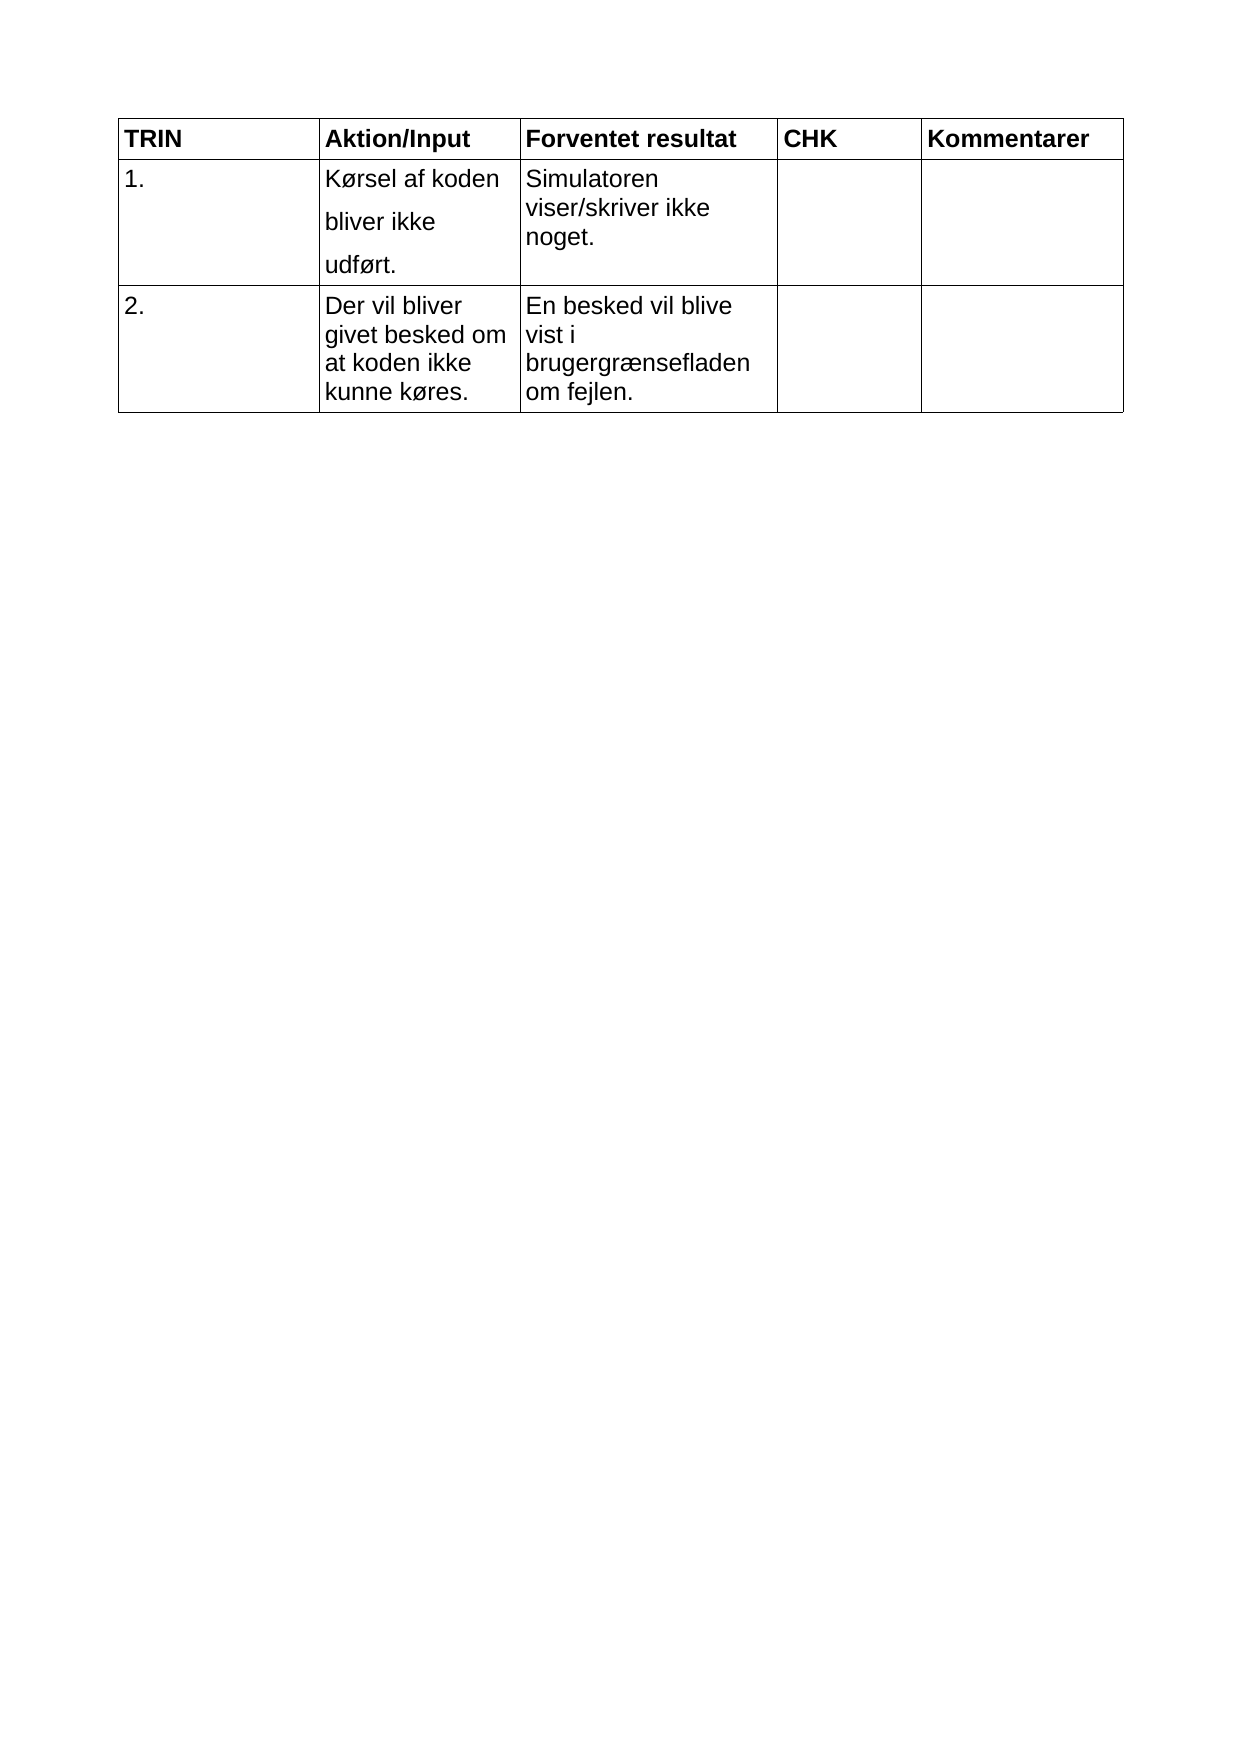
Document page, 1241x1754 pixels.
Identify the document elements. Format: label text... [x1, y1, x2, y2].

table_header TRIN [119, 119, 319, 158]
table_header CHK [778, 119, 921, 158]
table_cell Kørsel af koden bliver ikke udført. [320, 160, 520, 285]
table_header Aktion/Input [320, 119, 520, 158]
table_cell 2. [119, 286, 319, 412]
table_cell [922, 160, 1123, 285]
table_cell 1. [119, 160, 319, 285]
table_cell Der vil bliver givet besked om at koden ikke kunne køres. [320, 286, 520, 412]
table_header Forventet resultat [521, 119, 777, 158]
table_header Kommentarer [922, 119, 1123, 158]
table_cell [922, 286, 1123, 412]
table_cell [778, 160, 921, 285]
table_cell Simulatoren viser/skriver ikke noget. [521, 160, 777, 285]
table_cell [778, 286, 921, 412]
table_cell En besked vil blive vist i brugergrænsefladen om fejlen. [521, 286, 777, 412]
